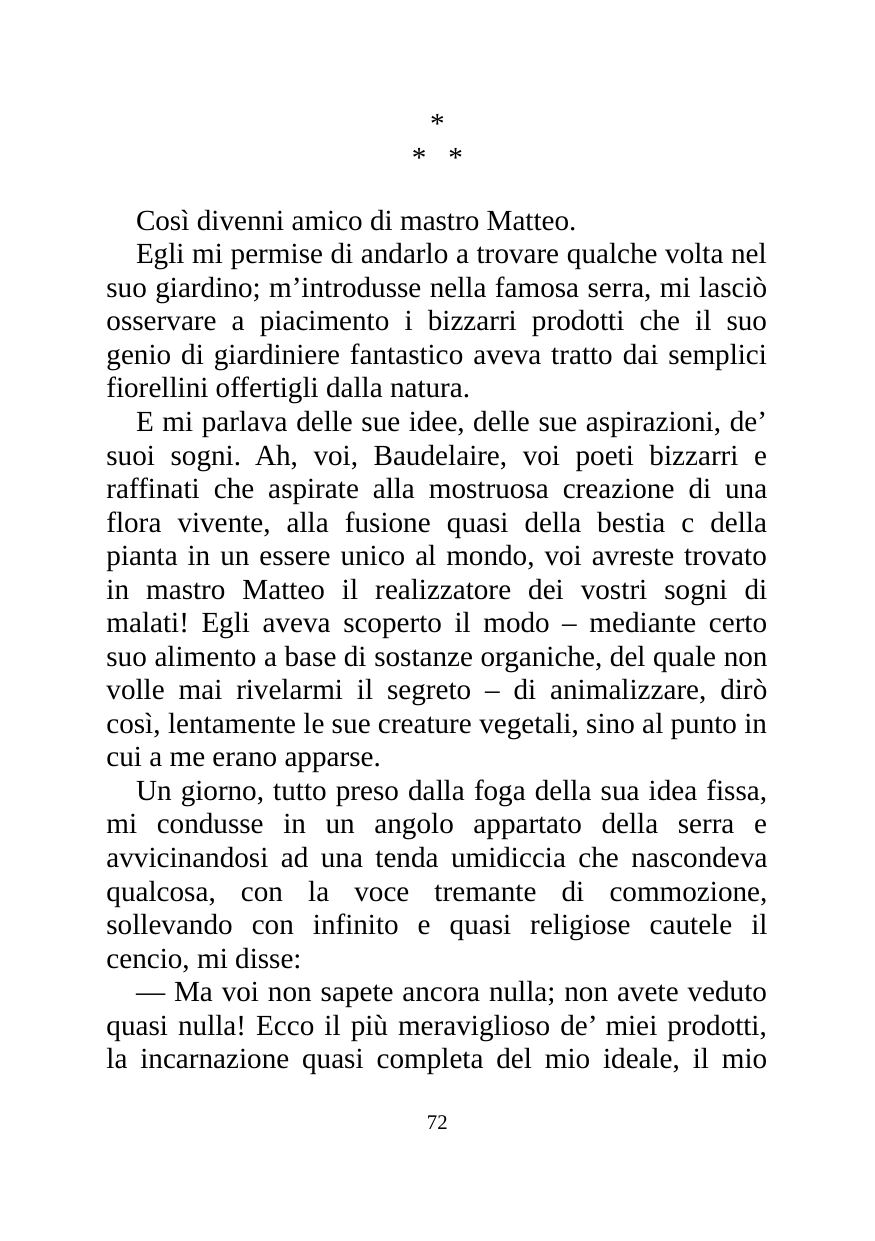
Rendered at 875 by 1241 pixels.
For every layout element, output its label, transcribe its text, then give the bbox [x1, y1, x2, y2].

text — Ma voi non sapete ancora nulla; non avete veduto quasi nulla! Ecco il più meraviglioso de’ miei prodotti, la incarnazione quasi completa del mio ideale, il mio [106, 974, 768, 1075]
text * * * [106, 106, 768, 173]
text E mi parlava delle sue idee, delle sue aspirazioni, de’ suoi sogni. Ah, voi, Baudelaire, voi poeti bizzarri e raffinati che aspirate alla mostruosa creazione di una flora vivente, alla fusione quasi della bestia c della pianta in un essere unico al mondo, voi avreste trovato in mastro Matteo il realizzatore dei vostri sogni di malati! Egli aveva scoperto il modo – mediante certo suo alimento a base di sostanze organiche, del quale non volle mai rivelarmi il segreto – di animalizzare, dirò così, lentamente le sue creature vegetali, sino al punto in cui a me erano apparse. [106, 404, 768, 773]
text Un giorno, tutto preso dalla foga della sua idea fissa, mi condusse in un angolo appartato della serra e avvicinandosi ad una tenda umidiccia che nascondeva qualcosa, con la voce tremante di commozione, sollevando con infinito e quasi religiose cautele il cencio, mi disse: [106, 773, 768, 974]
text Così divenni amico di mastro Matteo. [106, 203, 768, 236]
text Egli mi permise di andarlo a trovare qualche volta nel suo giardino; m’introdusse nella famosa serra, mi lasciò osservare a piacimento i bizzarri prodotti che il suo genio di giardiniere fantastico aveva tratto dai semplici fiorellini offertigli dalla natura. [106, 236, 768, 404]
